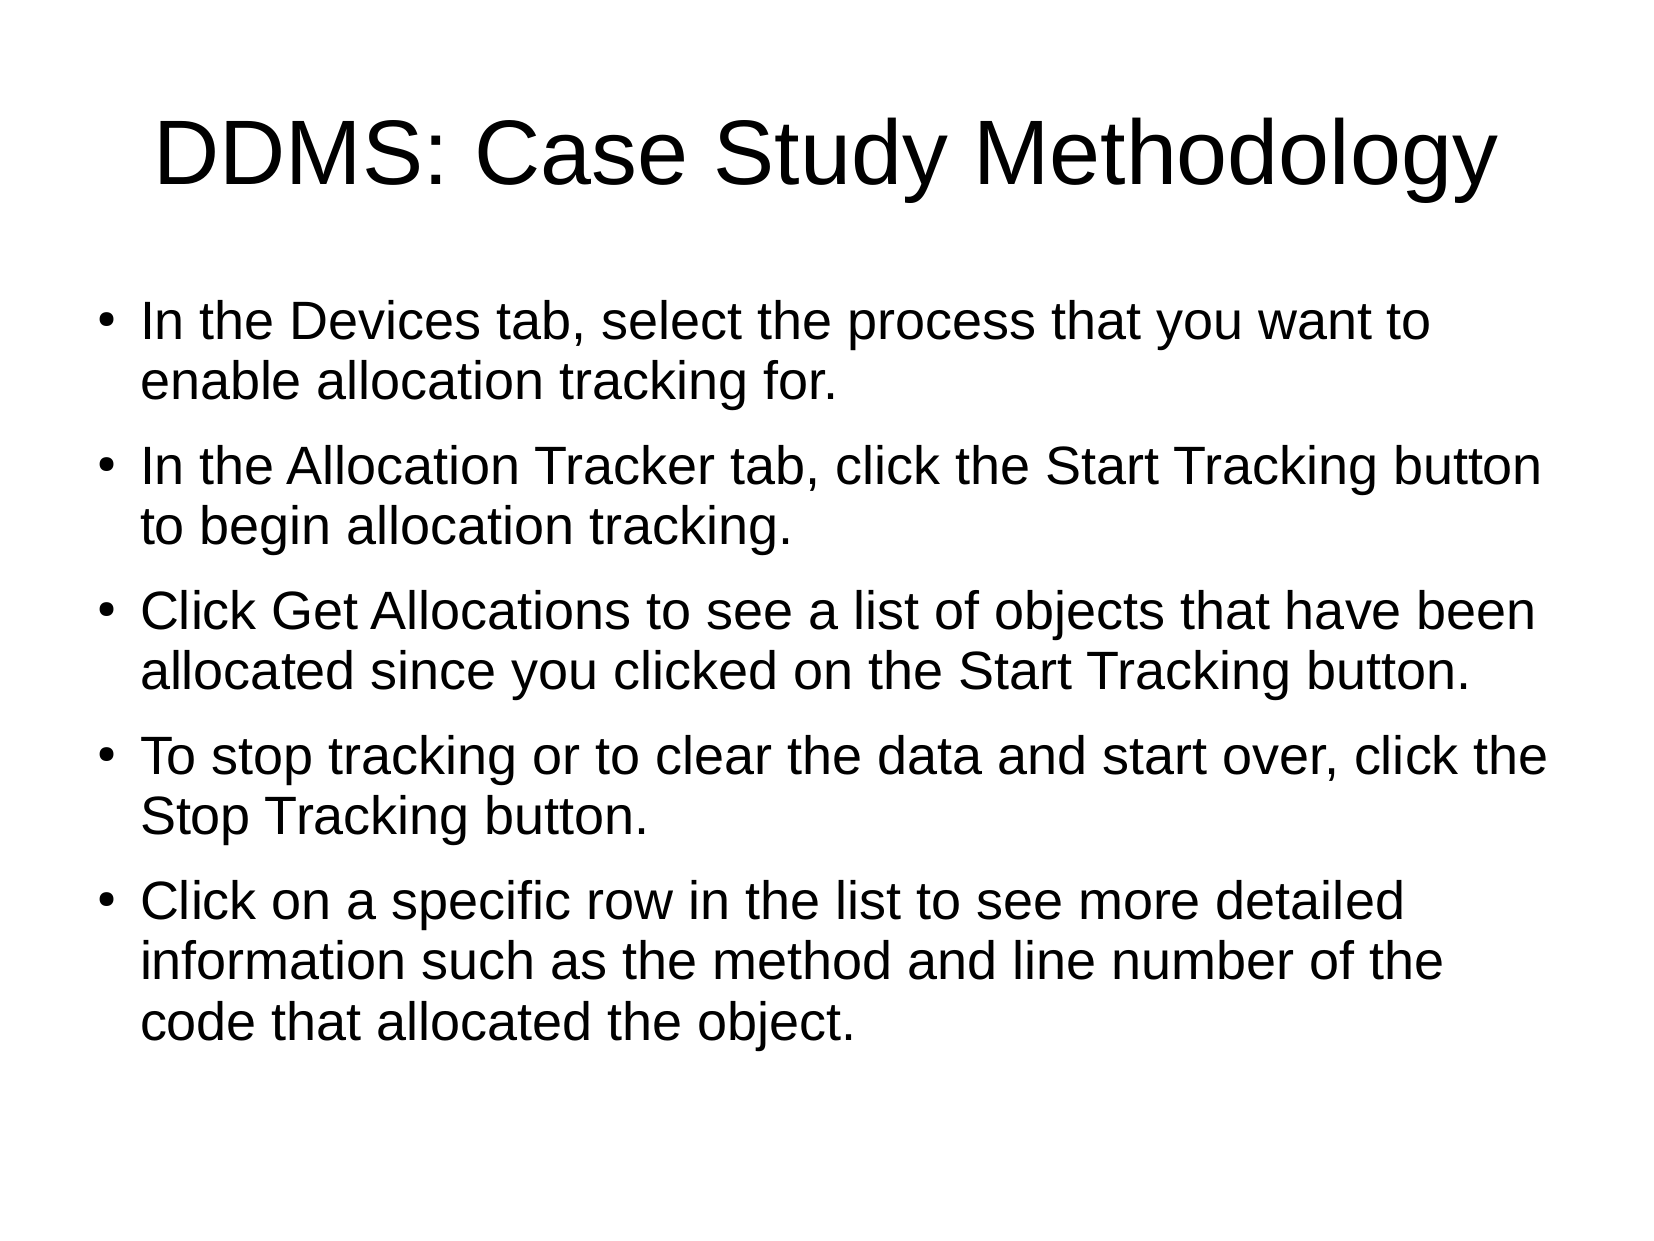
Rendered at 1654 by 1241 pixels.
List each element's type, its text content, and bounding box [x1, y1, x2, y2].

title DDMS: Case Study Methodology [82, 49, 1571, 257]
list In the Devices tab, select the process that you want to enable allocation tracking for. In the Allocation Tracker tab, click the Start Tracking button to begin allocation tracking. Click Get Allocations to see a list of objects that have been allocated since you clicked on the Start Tracking button. To stop tracking or to clear the data and start over, click the Stop Tracking button. Click on a specific row in the list to see more detailed information such as the method and line number of the code that allocated the object. [82, 290, 1571, 1109]
